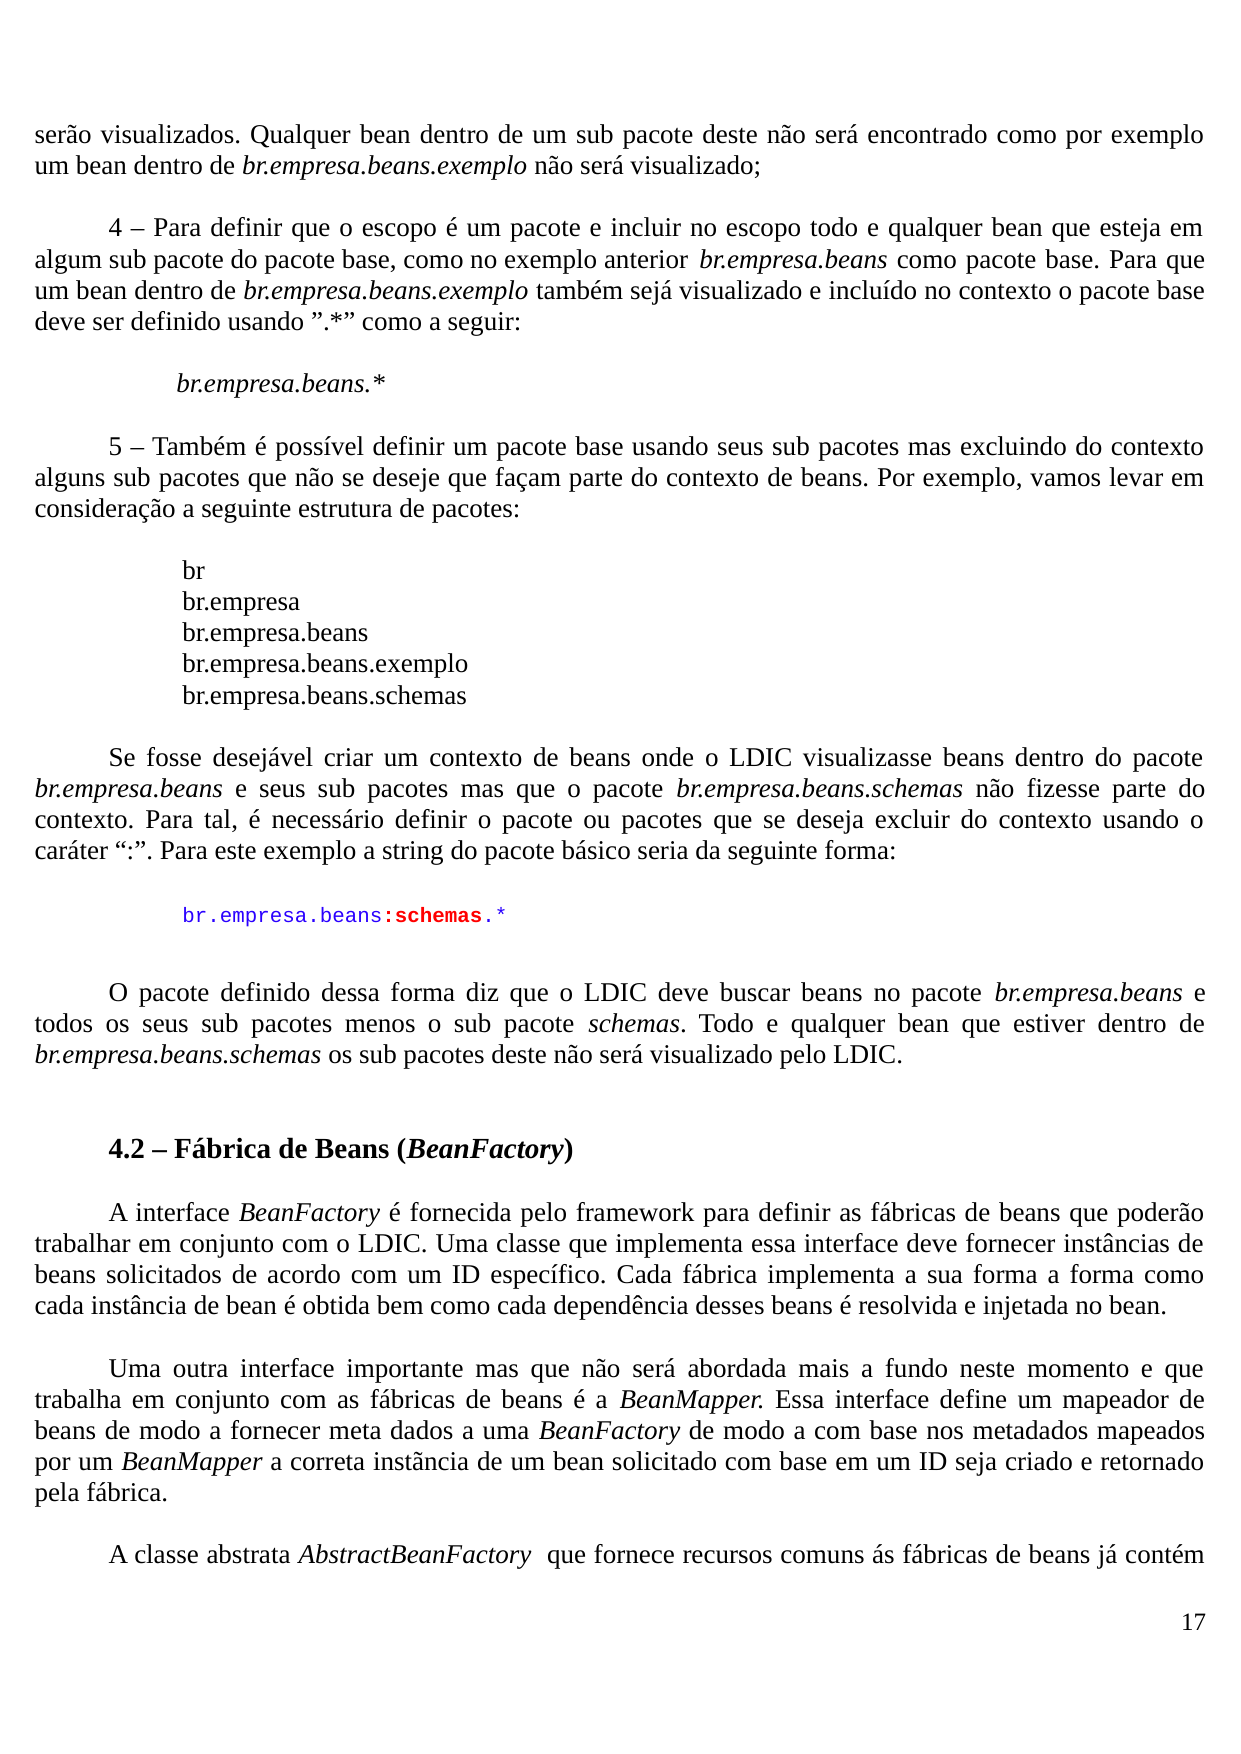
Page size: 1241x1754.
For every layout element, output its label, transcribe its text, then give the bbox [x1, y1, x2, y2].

text 4 – Para definir que o escopo é um pacote e incluir no escopo todo e qualquer bean que esteja em algum sub pacote do pacote base, como no exemplo anterior br.empresa.beans como pacote base. Para que um bean dentro de br.empresa.beans.exemplo também sejá visualizado e incluído no contexto o pacote base deve ser definido usando ”.*” como a seguir: [34, 212, 1206, 336]
text br [34, 554, 1206, 585]
text Uma outra interface importante mas que não será abordada mais a fundo neste momento e que trabalha em conjunto com as fábricas de beans é a BeanMapper. Essa interface define um mapeador de beans de modo a fornecer meta dados a uma BeanFactory de modo a com base nos metadados mapeados por um BeanMapper a correta instãncia de um bean solicitado com base em um ID seja criado e retornado pela fábrica. [34, 1352, 1206, 1507]
text A classe abstrata AbstractBeanFactory que fornece recursos comuns ás fábricas de beans já contém [34, 1539, 1206, 1570]
text serão visualizados. Qualquer bean dentro de um sub pacote deste não será encontrado como por exemplo um bean dentro de br.empresa.beans.exemplo não será visualizado; [34, 118, 1206, 180]
text Se fosse desejável criar um contexto de beans onde o LDIC visualizasse beans dentro do pacote br.empresa.beans e seus sub pacotes mas que o pacote br.empresa.beans.schemas não fizesse parte do contexto. Para tal, é necessário definir o pacote ou pacotes que se deseja excluir do contexto usando o caráter “:”. Para este exemplo a string do pacote básico seria da seguinte forma: [34, 741, 1206, 866]
text br.empresa.beans:schemas.* [34, 897, 1206, 928]
text 4.2 – Fábrica de Beans (BeanFactory) [34, 1131, 1206, 1165]
text A interface BeanFactory é fornecida pelo framework para definir as fábricas de beans que poderão trabalhar em conjunto com o LDIC. Uma classe que implementa essa interface deve fornecer instâncias de beans solicitados de acordo com um ID específico. Cada fábrica implementa a sua forma a forma como cada instância de bean é obtida bem como cada dependência desses beans é resolvida e injetada no bean. [34, 1196, 1206, 1321]
text br.empresa.beans [34, 616, 1206, 648]
text br.empresa.beans.schemas [34, 679, 1206, 710]
text br.empresa [34, 585, 1206, 616]
text br.empresa.beans.exemplo [34, 648, 1206, 679]
text O pacote definido dessa forma diz que o LDIC deve buscar beans no pacote br.empresa.beans e todos os seus sub pacotes menos o sub pacote schemas. Todo e qualquer bean que estiver dentro de br.empresa.beans.schemas os sub pacotes deste não será visualizado pelo LDIC. [34, 976, 1206, 1069]
text 5 – Também é possível definir um pacote base usando seus sub pacotes mas excluindo do contexto alguns sub pacotes que não se deseje que façam parte do contexto de beans. Por exemplo, vamos levar em consideração a seguinte estrutura de pacotes: [34, 429, 1206, 523]
text br.empresa.beans.* [34, 367, 1206, 398]
